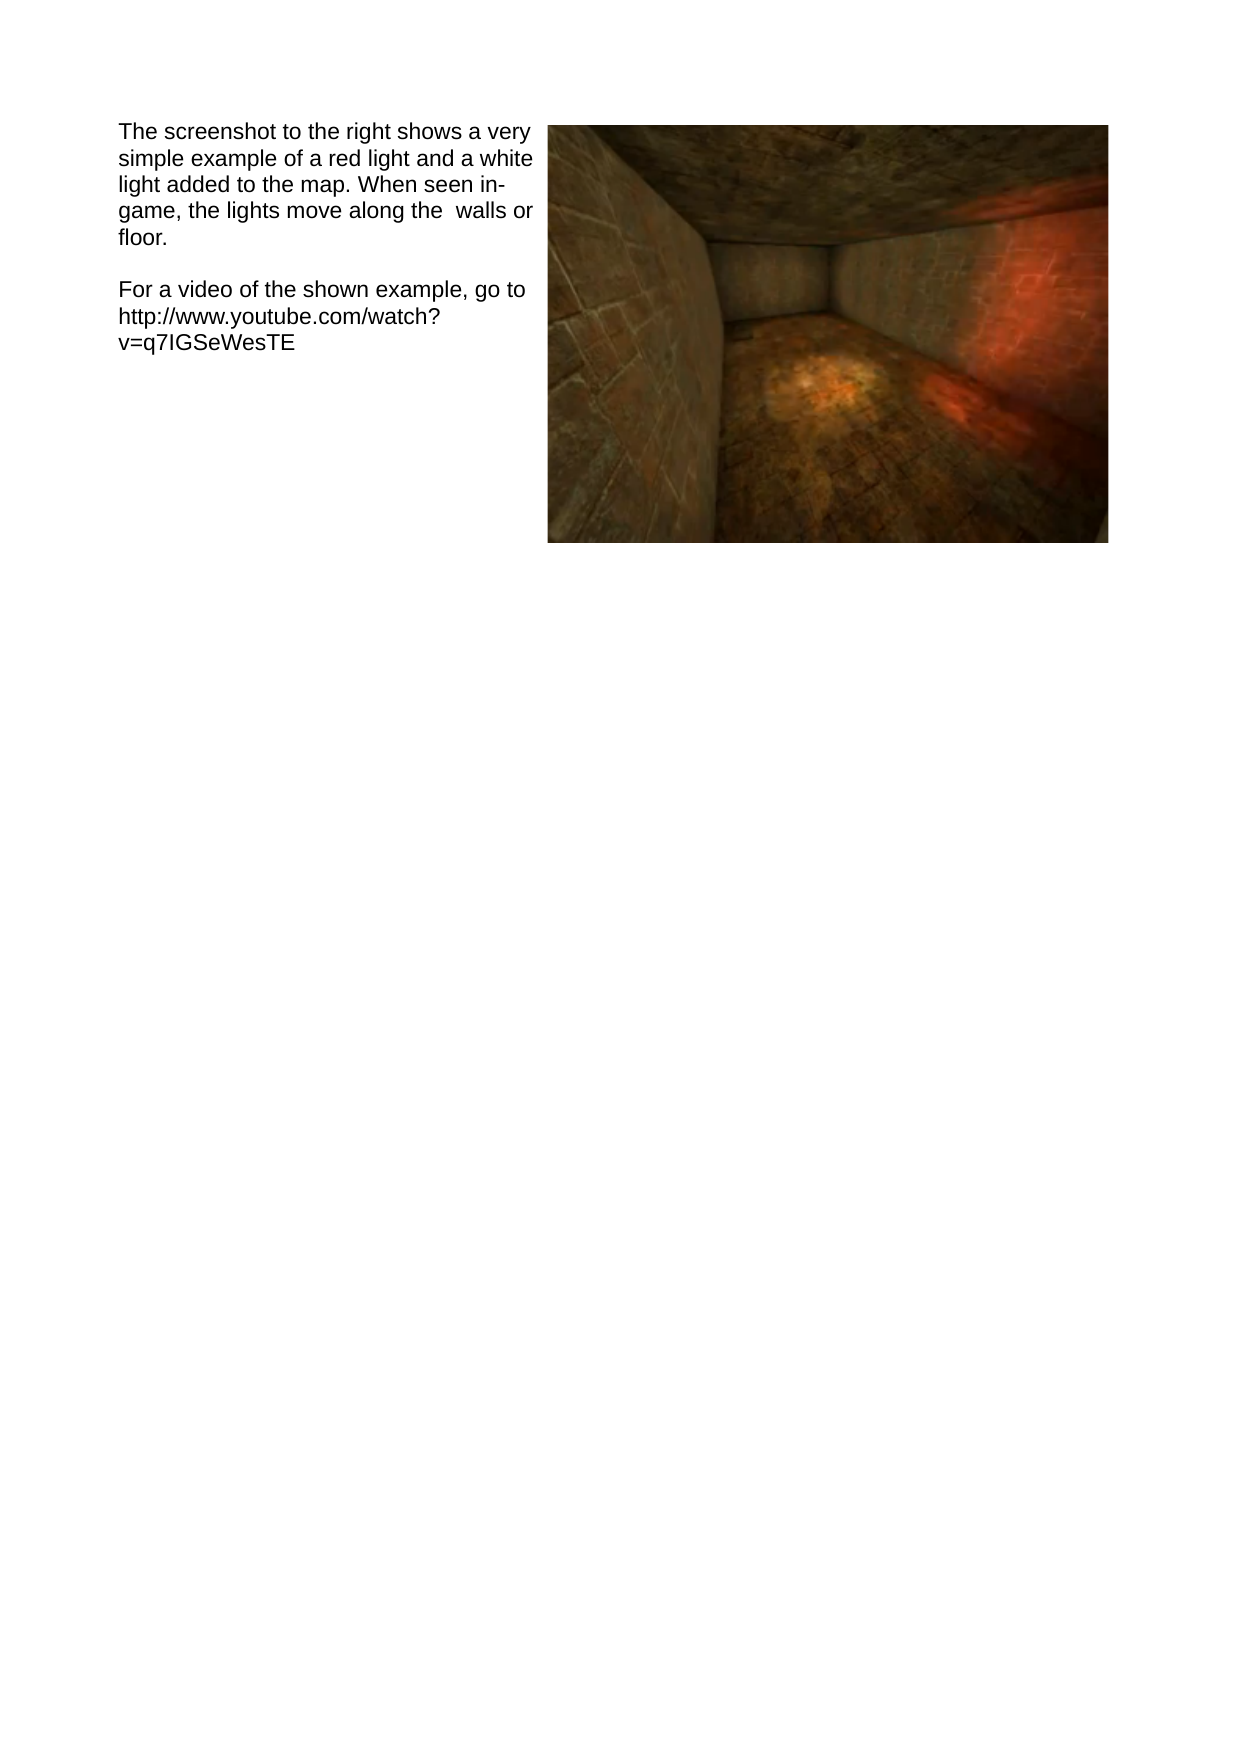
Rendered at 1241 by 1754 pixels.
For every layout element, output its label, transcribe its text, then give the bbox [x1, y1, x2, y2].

picture [547, 125, 1109, 543]
text For a video of the shown example, go to http://www.youtube.com/watch?v=q7IGSeWesTE [118, 276, 547, 355]
text The screenshot to the right shows a very simple example of a red light and a white light added to the map. When seen in-game, the lights move along the walls or floor. [118, 118, 1122, 250]
